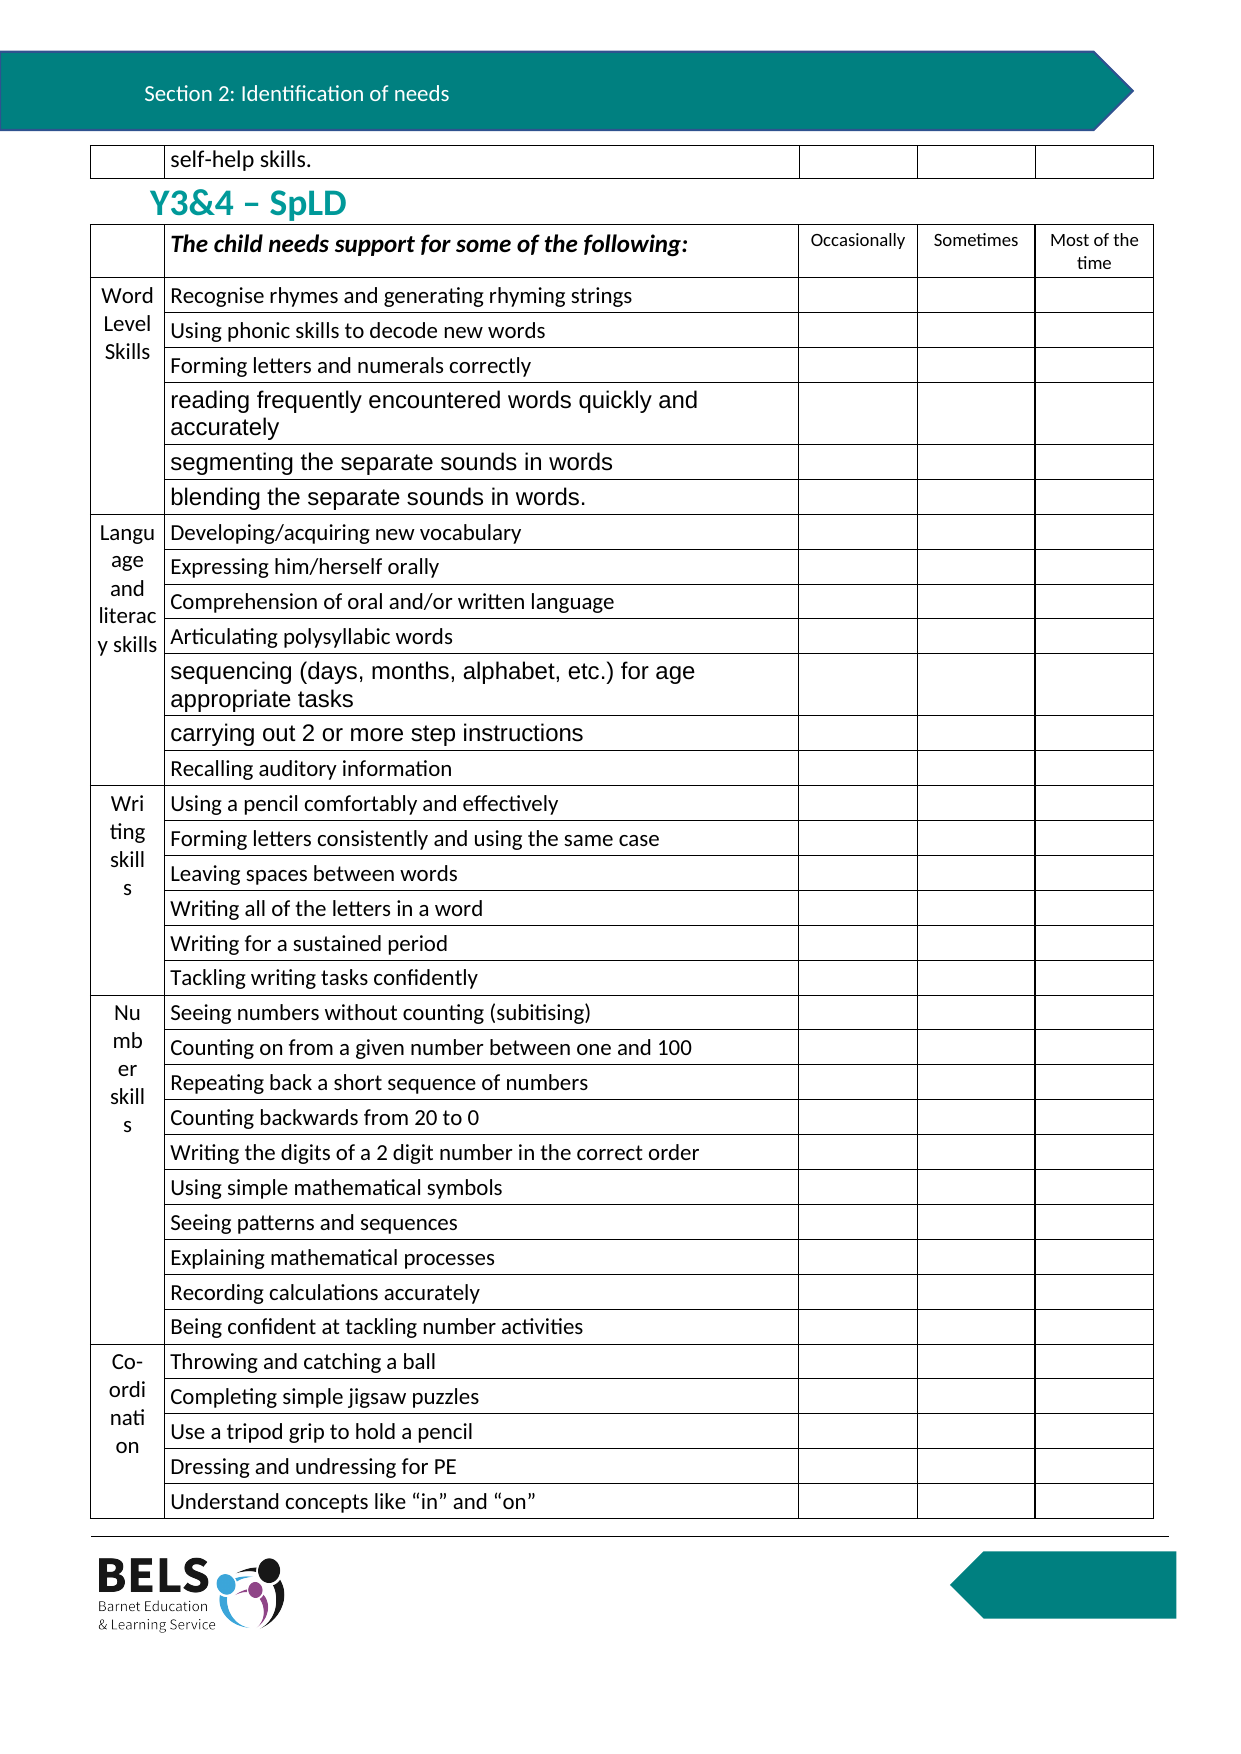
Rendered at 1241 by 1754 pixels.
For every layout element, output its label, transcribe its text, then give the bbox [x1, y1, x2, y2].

table_cell [1036, 996, 1153, 1029]
table_cell Forming letters consistently and using the same case [165, 821, 798, 855]
table_cell [918, 480, 1034, 514]
table_cell [1036, 348, 1153, 382]
table_cell [918, 786, 1034, 820]
table_cell Throwing and catching a ball [165, 1345, 798, 1378]
table_cell [918, 146, 1035, 177]
table_cell [1036, 1379, 1153, 1413]
table_cell [1036, 786, 1153, 820]
table_cell Understand concepts like “in” and “on” [165, 1484, 798, 1518]
table_cell [918, 1065, 1034, 1099]
table_cell [1036, 619, 1153, 653]
table_cell [1036, 716, 1153, 750]
table_cell [799, 383, 917, 444]
table_cell [1036, 821, 1153, 855]
table_cell [799, 926, 917, 959]
table_cell [1036, 926, 1153, 959]
table_cell [1036, 856, 1153, 890]
table_cell [918, 1240, 1034, 1274]
table_cell Recording calculations accurately [165, 1275, 798, 1308]
table_cell Being confident at tackling number activities [165, 1310, 798, 1343]
table_cell [1036, 1275, 1153, 1308]
table_cell [918, 996, 1034, 1029]
table_cell [1036, 891, 1153, 925]
table_cell [918, 1170, 1034, 1204]
table_cell [1036, 1414, 1153, 1448]
table_cell reading frequently encountered words quickly and accurately [165, 383, 798, 444]
table_cell [1036, 1484, 1153, 1518]
table_cell [799, 1275, 917, 1308]
table_cell Tackling writing tasks confidently [165, 961, 798, 994]
table_cell Expressing him/herself orally [165, 550, 798, 583]
table_cell [91, 146, 164, 177]
table_cell [799, 348, 917, 382]
table_cell Developing/acquiring new vocabulary [165, 515, 798, 548]
table_header [91, 225, 164, 277]
table_cell Writing the digits of a 2 digit number in the correct order [165, 1135, 798, 1169]
table_cell [918, 821, 1034, 855]
table_cell [1036, 1170, 1153, 1204]
table_cell [1036, 1100, 1153, 1134]
table_cell [1036, 751, 1153, 785]
table_cell Explaining mathematical processes [165, 1240, 798, 1274]
subtitle Y3&4 – SpLD [150, 178, 1167, 224]
table_cell [799, 786, 917, 820]
table_cell Forming letters and numerals correctly [165, 348, 798, 382]
table_cell [1036, 1449, 1153, 1483]
table_cell [918, 856, 1034, 890]
table_cell [918, 1414, 1034, 1448]
table_cell [799, 891, 917, 925]
table_cell [918, 1310, 1034, 1343]
table_cell [1036, 654, 1153, 715]
table_cell [799, 585, 917, 618]
table_cell [1036, 445, 1153, 479]
table_cell [799, 278, 917, 312]
table_cell Completing simple jigsaw puzzles [165, 1379, 798, 1413]
table_cell [918, 1030, 1034, 1064]
table_cell [800, 146, 917, 177]
table_cell sequencing (days, months, alphabet, etc.) for age appropriate tasks [165, 654, 798, 715]
table_cell [799, 1484, 917, 1518]
table_cell [799, 1030, 917, 1064]
table_cell [1036, 1240, 1153, 1274]
table_cell [1036, 1205, 1153, 1239]
table_cell [918, 1275, 1034, 1308]
table_cell [799, 1379, 917, 1413]
table_cell Writing skills [91, 786, 164, 994]
table_cell Seeing patterns and sequences [165, 1205, 798, 1239]
table_cell [799, 445, 917, 479]
table_cell [799, 996, 917, 1029]
table_cell [918, 716, 1034, 750]
table_cell Articulating polysyllabic words [165, 619, 798, 653]
table_cell Seeing numbers without counting (subitising) [165, 996, 798, 1029]
table_cell [1036, 515, 1153, 548]
table_cell [799, 1170, 917, 1204]
table_header Occasionally [799, 225, 917, 277]
table_cell Comprehension of oral and/or written language [165, 585, 798, 618]
table_cell [918, 751, 1034, 785]
table_cell [799, 654, 917, 715]
table_cell [1036, 1135, 1153, 1169]
table_cell [799, 550, 917, 583]
table_cell [799, 1310, 917, 1343]
table_cell [918, 1100, 1034, 1134]
table_cell [918, 619, 1034, 653]
table_cell Counting backwards from 20 to 0 [165, 1100, 798, 1134]
table_cell [799, 821, 917, 855]
table_cell Using phonic skills to decode new words [165, 313, 798, 347]
table_cell [918, 891, 1034, 925]
table_cell [918, 445, 1034, 479]
table_cell [918, 654, 1034, 715]
table_cell [1036, 1030, 1153, 1064]
table_cell [1036, 278, 1153, 312]
table_cell [799, 313, 917, 347]
table_cell [918, 1484, 1034, 1518]
table_cell segmenting the separate sounds in words [165, 445, 798, 479]
table_cell [1036, 146, 1153, 177]
table_cell blending the separate sounds in words. [165, 480, 798, 514]
table_header The child needs support for some of the following: [165, 225, 798, 277]
table_cell [918, 961, 1034, 994]
table_cell [799, 1345, 917, 1378]
table_cell [1036, 585, 1153, 618]
table_cell Counting on from a given number between one and 100 [165, 1030, 798, 1064]
table_cell [799, 716, 917, 750]
table_cell [799, 1240, 917, 1274]
table_cell [799, 1449, 917, 1483]
table_cell [918, 1379, 1034, 1413]
table_cell [799, 480, 917, 514]
table_cell Using simple mathematical symbols [165, 1170, 798, 1204]
table_cell [918, 348, 1034, 382]
table_cell [918, 383, 1034, 444]
table_cell Repeating back a short sequence of numbers [165, 1065, 798, 1099]
table_cell Writing for a sustained period [165, 926, 798, 959]
table_cell [799, 515, 917, 548]
table_cell Writing all of the letters in a word [165, 891, 798, 925]
table_cell Word Level Skills [91, 278, 164, 514]
table_cell [918, 278, 1034, 312]
table_cell Recognise rhymes and generating rhyming strings [165, 278, 798, 312]
table_cell [799, 961, 917, 994]
table_cell [1036, 383, 1153, 444]
table_cell [799, 1205, 917, 1239]
table_cell [918, 926, 1034, 959]
table_cell [1036, 1065, 1153, 1099]
table_cell [1036, 1345, 1153, 1378]
table_cell [799, 751, 917, 785]
table_cell [799, 1100, 917, 1134]
table_cell Use a tripod grip to hold a pencil [165, 1414, 798, 1448]
table_cell Language and literacy skills [91, 515, 164, 785]
table_cell Dressing and undressing for PE [165, 1449, 798, 1483]
table_cell carrying out 2 or more step instructions [165, 716, 798, 750]
table_cell [918, 515, 1034, 548]
table_cell [918, 1345, 1034, 1378]
table_cell Using a pencil comfortably and effectively [165, 786, 798, 820]
table_cell Recalling auditory information [165, 751, 798, 785]
table_cell [1036, 961, 1153, 994]
table_cell [918, 1205, 1034, 1239]
table_cell [1036, 1310, 1153, 1343]
table_cell [1036, 550, 1153, 583]
table_header Sometimes [918, 225, 1034, 277]
table_cell [1036, 480, 1153, 514]
table_cell [918, 550, 1034, 583]
table_cell [799, 1414, 917, 1448]
table_header Most of the time [1036, 225, 1153, 277]
table_cell Co-ordination [91, 1345, 164, 1518]
table_cell [918, 1449, 1034, 1483]
table_cell [799, 1135, 917, 1169]
table_cell [918, 585, 1034, 618]
table_cell Number skills [91, 996, 164, 1343]
table_cell [799, 856, 917, 890]
table_cell [799, 1065, 917, 1099]
table_cell [1036, 313, 1153, 347]
table_cell [799, 619, 917, 653]
table_cell [918, 313, 1034, 347]
table_cell [918, 1135, 1034, 1169]
table_cell Leaving spaces between words [165, 856, 798, 890]
table_cell self-help skills. [165, 146, 799, 177]
